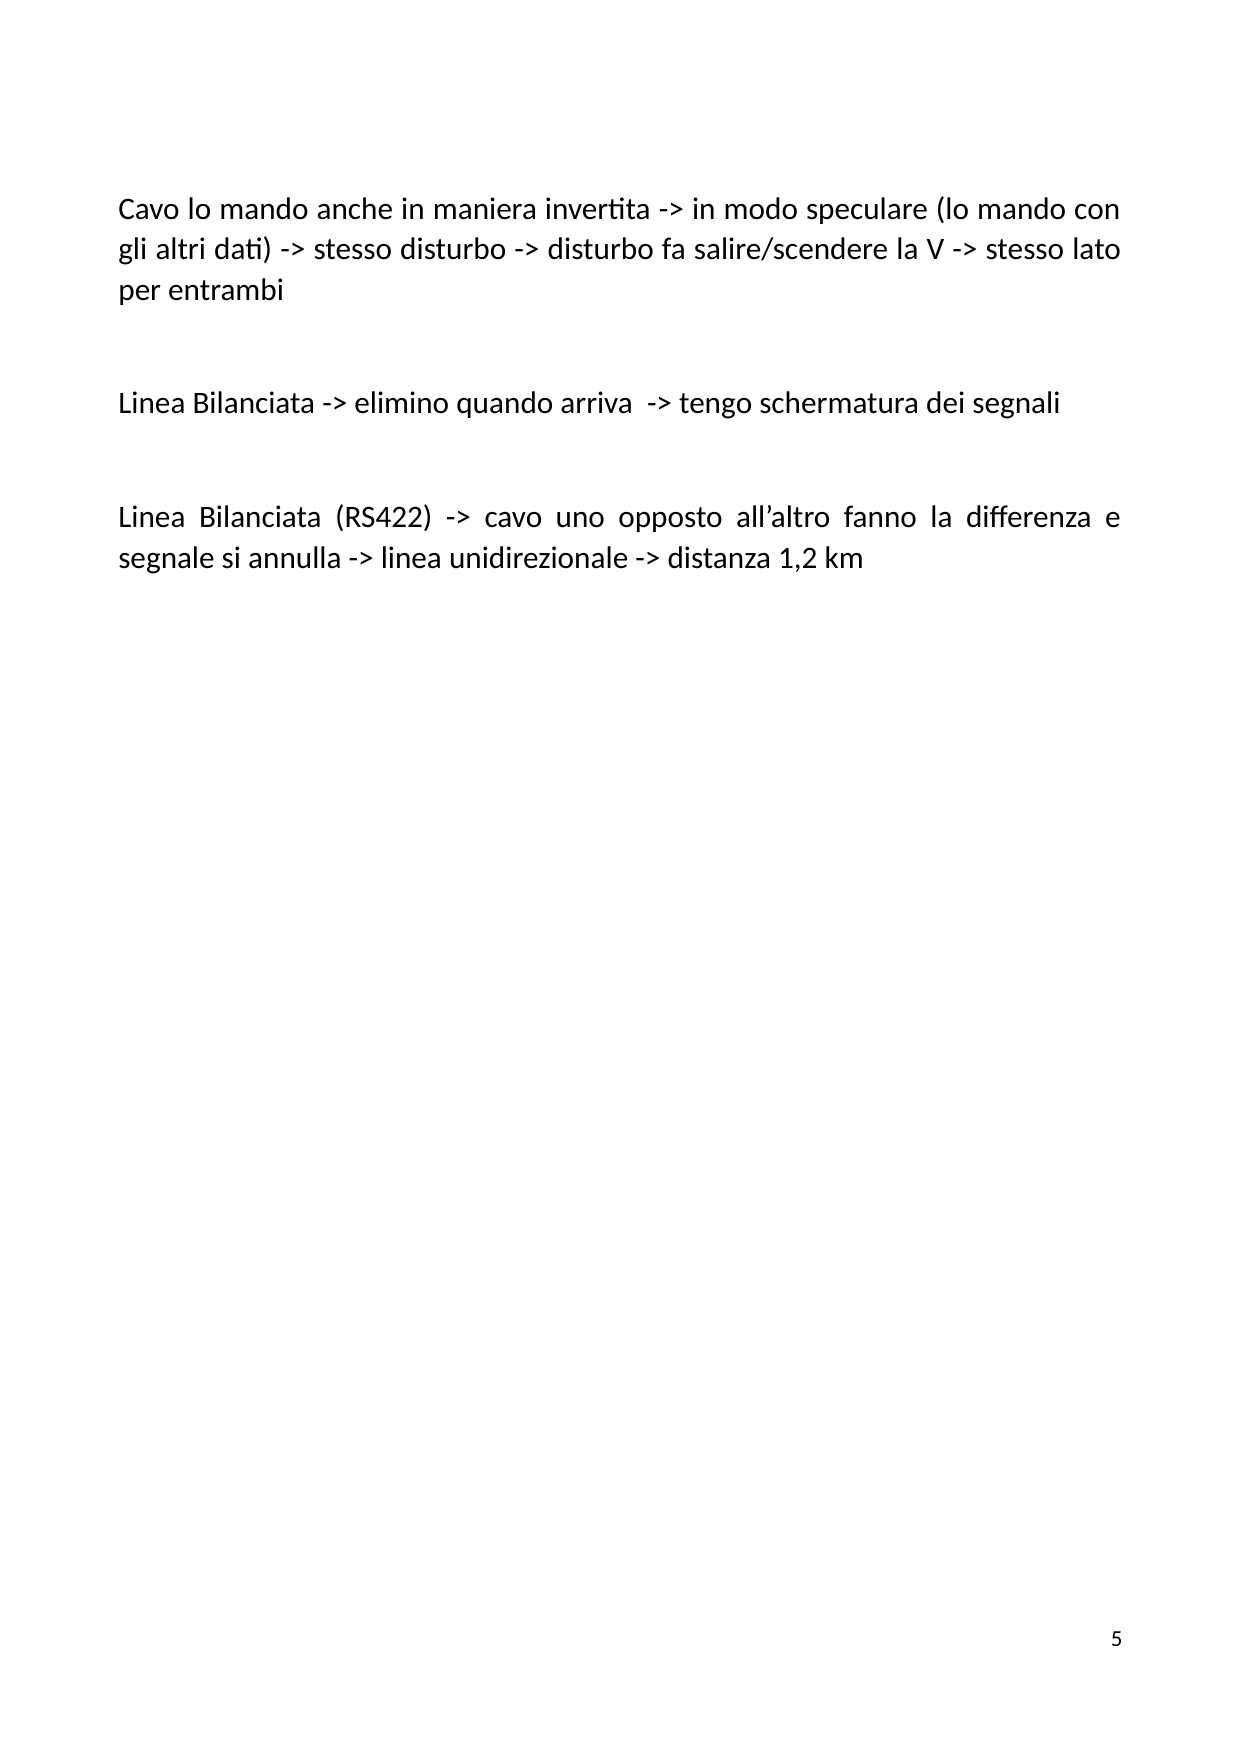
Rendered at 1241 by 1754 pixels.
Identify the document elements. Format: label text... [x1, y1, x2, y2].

text Cavo lo mando anche in maniera invertita -> in modo speculare (lo mando con gli altri dati) -> stesso disturbo -> disturbo fa salire/scendere la V -> stesso lato per entrambi [118, 189, 1122, 308]
text Linea Bilanciata (RS422) -> cavo uno opposto all’altro fanno la differenza e segnale si annulla -> linea unidirezionale -> distanza 1,2 km [118, 497, 1122, 576]
text Linea Bilanciata -> elimino quando arriva -> tengo schermatura dei segnali [118, 383, 1122, 422]
